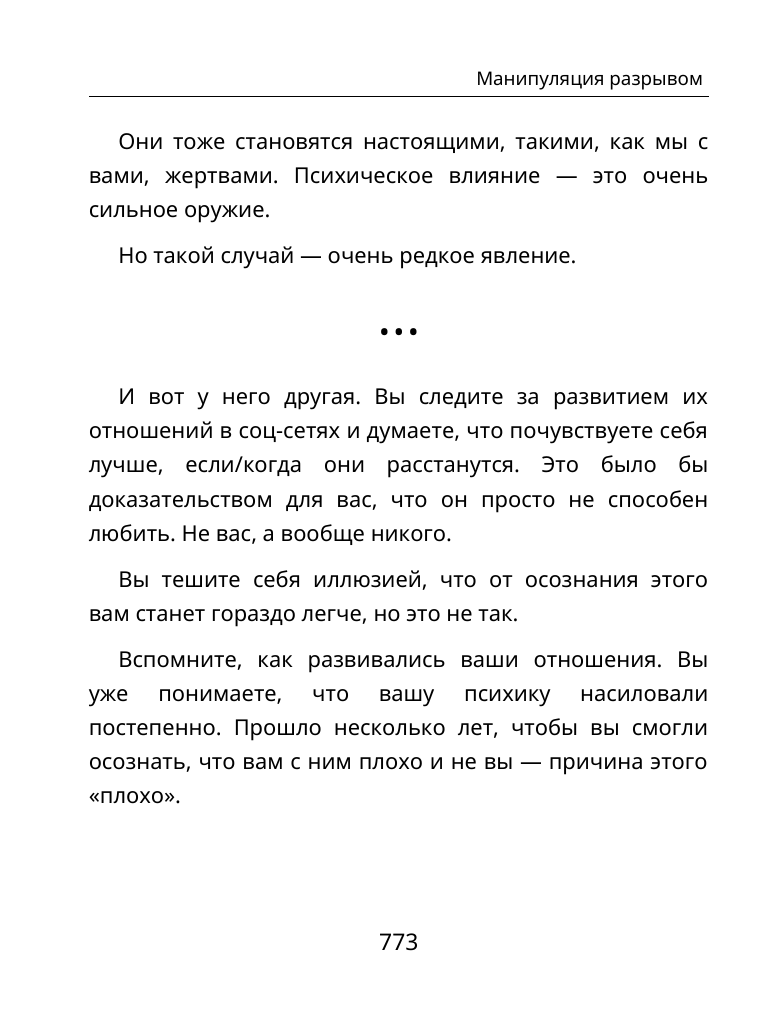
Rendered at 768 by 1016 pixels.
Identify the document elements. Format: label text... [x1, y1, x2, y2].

text Вспомните, как развивались ваши отношения. Вы уже понимаете, что вашу психику насиловали постепенно. Прошло несколько лет, чтобы вы смогли осознать, что вам с ним плохо и не вы — причина этого «плохо». [88, 644, 709, 810]
text Вы тешите себя иллюзией, что от осознания этого вам станет гораздо легче, но это не так. [88, 564, 709, 628]
subtitle • • • [88, 316, 709, 347]
text Но такой случай — очень редкое явление. [88, 240, 709, 270]
text Они тоже становятся настоящими, такими, как мы с вами, жертвами. Психическое влияние — это очень сильное оружие. [88, 126, 709, 224]
text И вот у него другая. Вы следите за развитием их отношений в соц-сетях и думаете, что почувствуете себя лучше, если/когда они расстанутся. Это было бы доказательством для вас, что он просто не способен любить. Не вас, а вообще никого. [88, 381, 709, 548]
